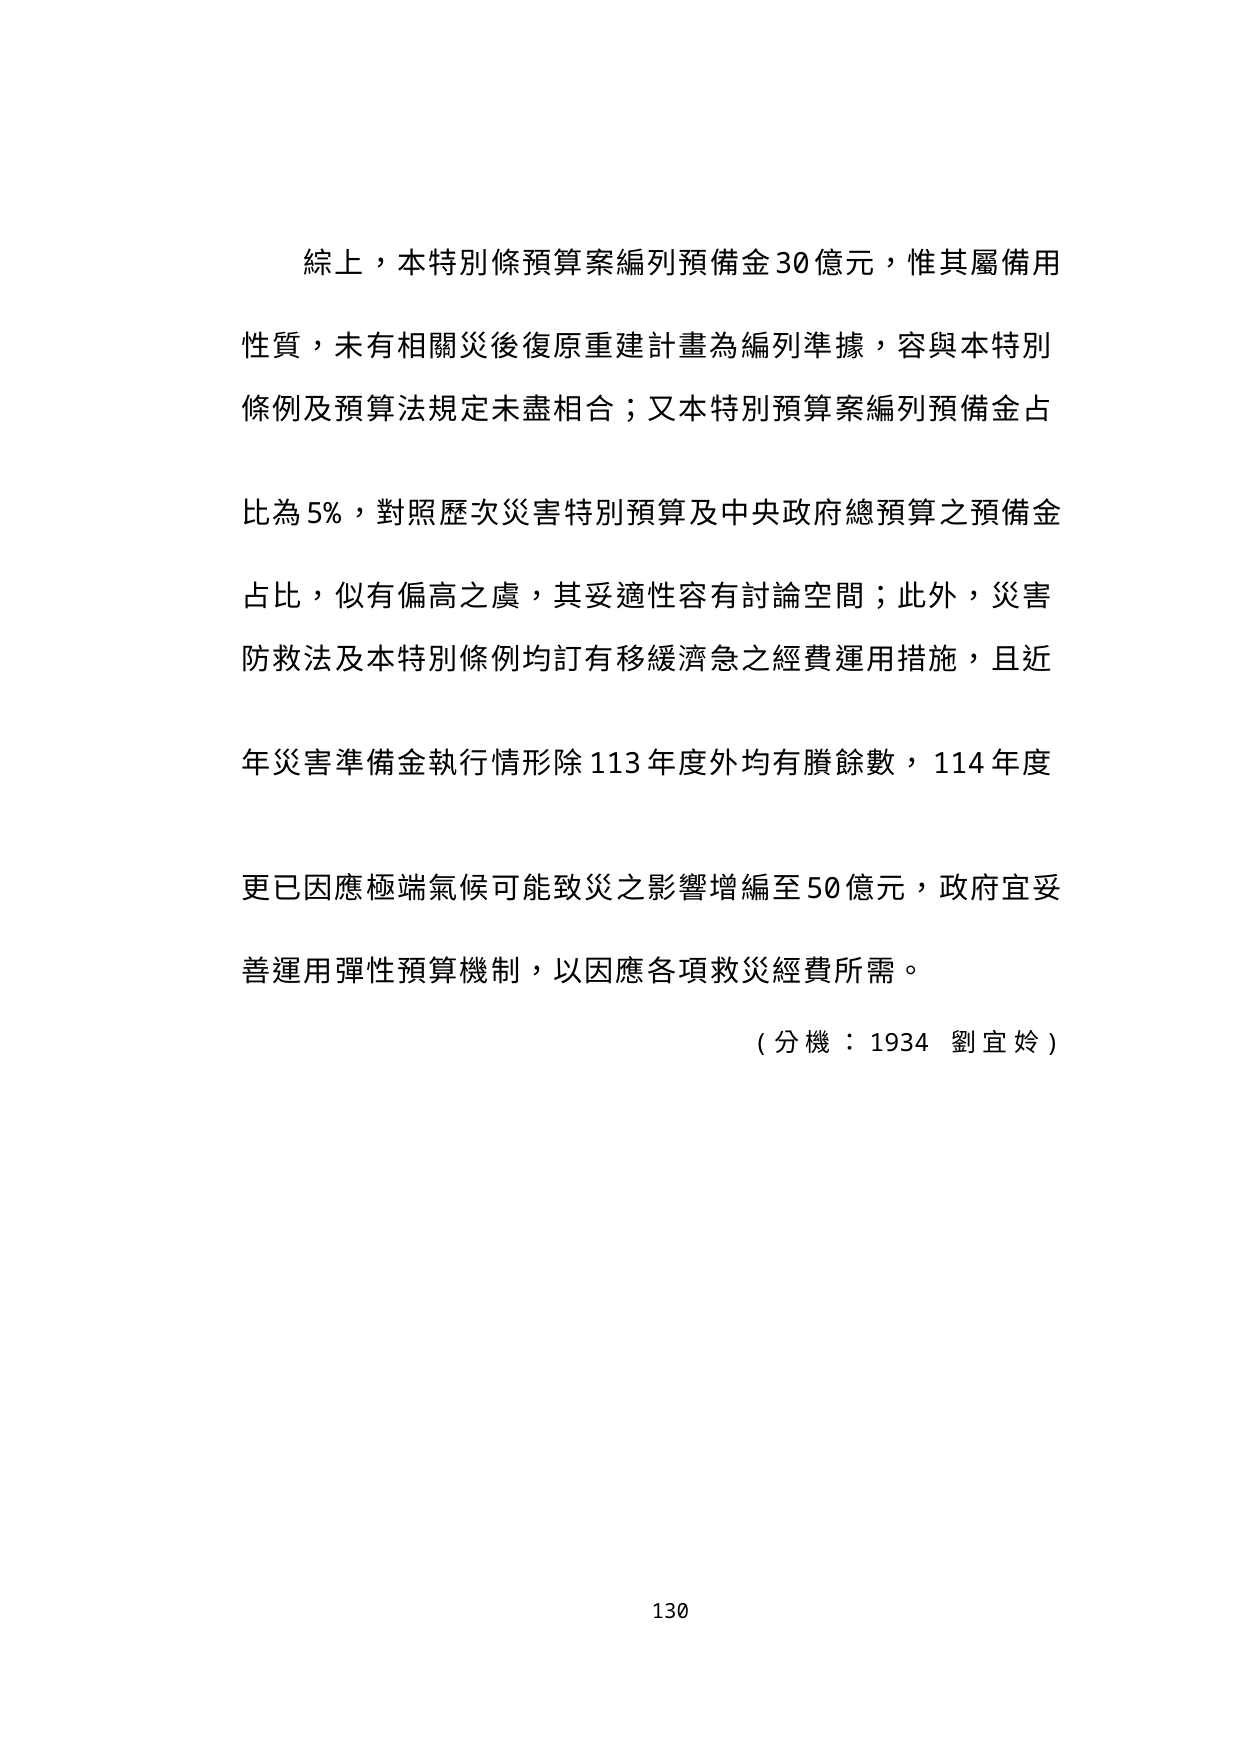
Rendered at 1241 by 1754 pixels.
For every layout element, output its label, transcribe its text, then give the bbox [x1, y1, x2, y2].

text 綜上，本特別條預算案編列預備金30億元，惟其屬備用性質，未有相關災後復原重建計畫為編列準據，容與本特別條例及預算法規定未盡相合；又本特別預算案編列預備金占比為5%，對照歷次災害特別預算及中央政府總預算之預備金占比，似有偏高之虞，其妥適性容有討論空間；此外，災害防救法及本特別條例均訂有移緩濟急之經費運用措施，且近年災害準備金執行情形除113年度外均有賸餘數，114年度更已因應極端氣候可能致災之影響增編至50億元，政府宜妥善運用彈性預算機制，以因應各項救災經費所需。 [236, 177, 1063, 990]
text (分機：1934 劉宜姈) [177, 990, 1063, 1052]
